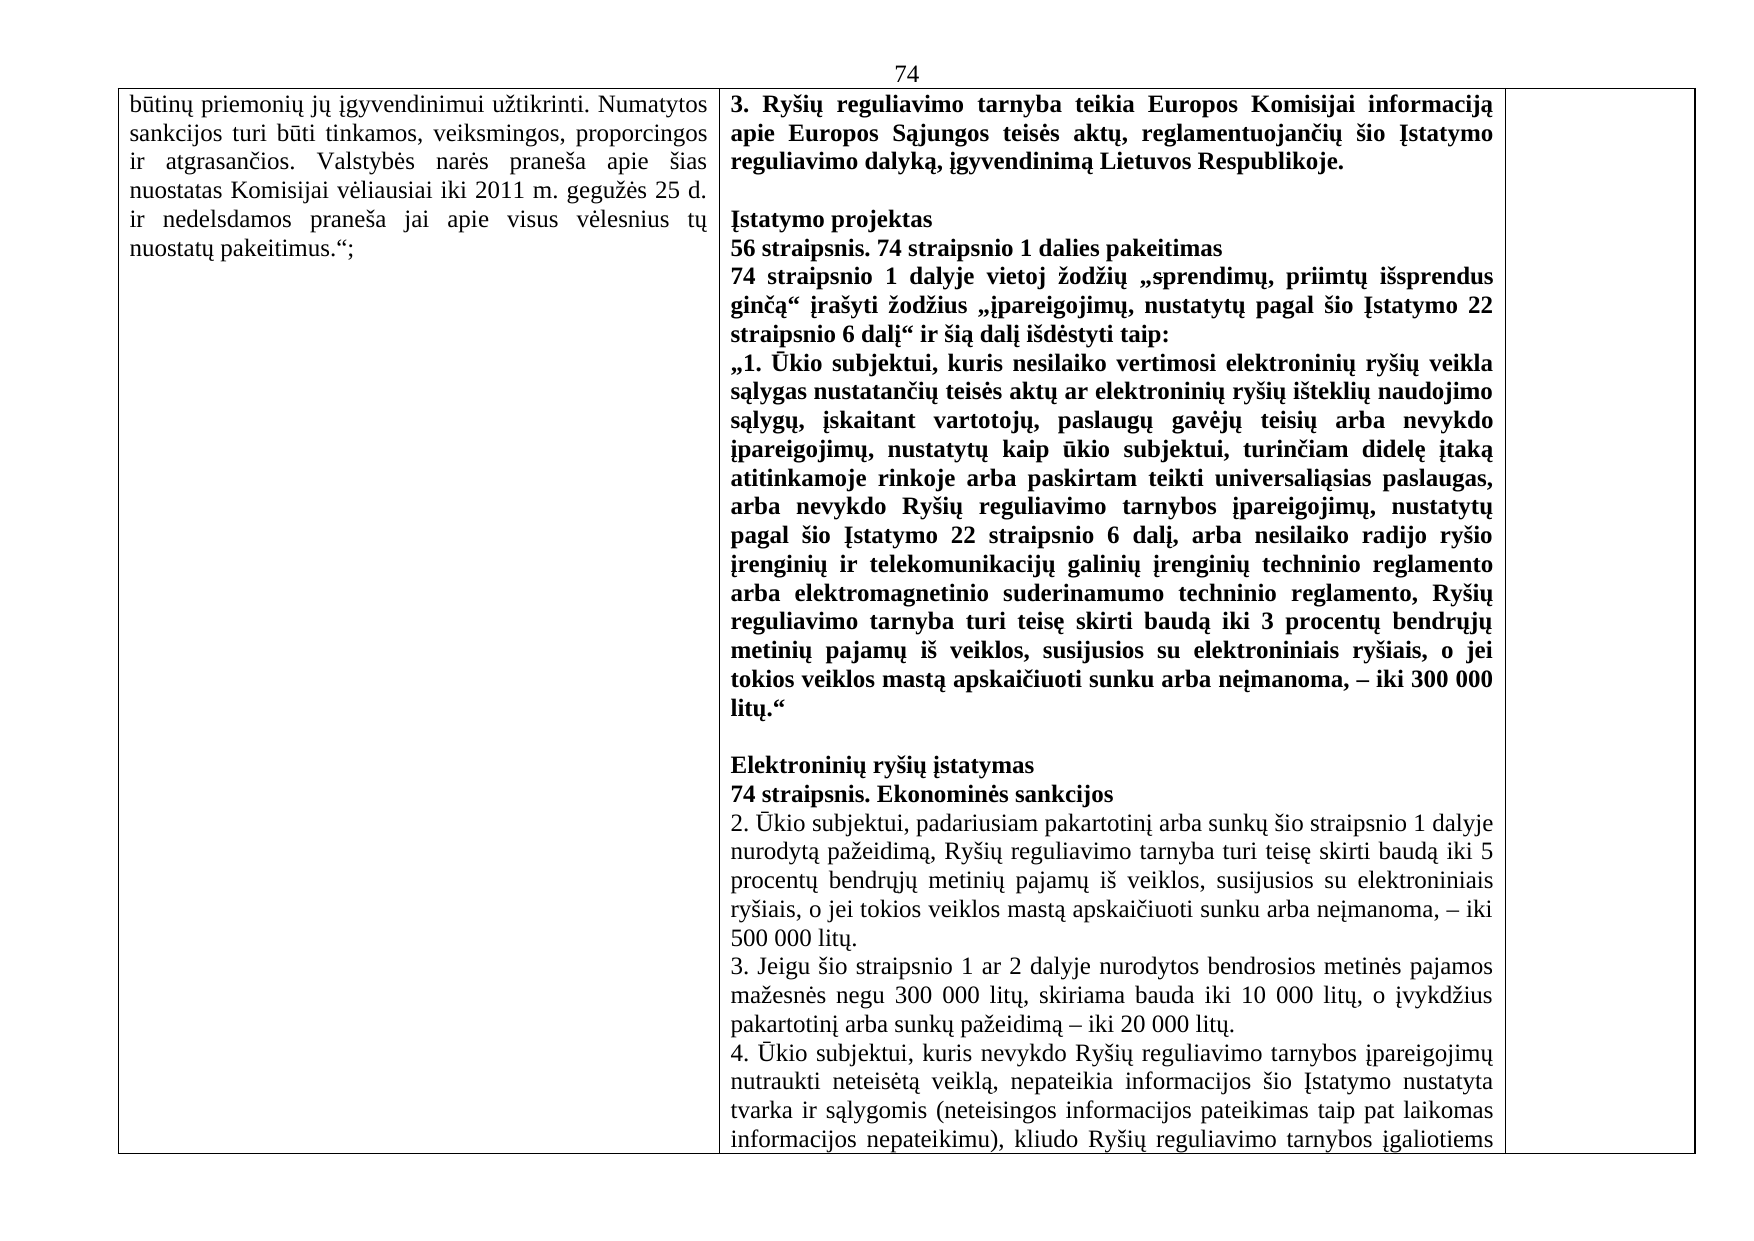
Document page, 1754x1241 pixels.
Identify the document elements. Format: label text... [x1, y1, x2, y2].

table_cell [1506, 89, 1694, 1153]
table_cell 3. Ryšių reguliavimo tarnyba teikia Europos Komisijai informaciją apie Europos Sąjungos teisės aktų, reglamentuojančių šio Įstatymo reguliavimo dalyką, įgyvendinimą Lietuvos Respublikoje. Įstatymo projektas 56 straipsnis. 74 straipsnio 1 dalies pakeitimas 74 straipsnio 1 dalyje vietoj žodžių „sprendimų, priimtų išsprendus ginčą“ įrašyti žodžius „įpareigojimų, nustatytų pagal šio Įstatymo 22 straipsnio 6 dalį“ ir šią dalį išdėstyti taip: „1. Ūkio subjektui, kuris nesilaiko vertimosi elektroninių ryšių veikla sąlygas nustatančių teisės aktų ar elektroninių ryšių išteklių naudojimo sąlygų, įskaitant vartotojų, paslaugų gavėjų teisių arba nevykdo įpareigojimų, nustatytų kaip ūkio subjektui, turinčiam didelę įtaką atitinkamoje rinkoje arba paskirtam teikti universaliąsias paslaugas, arba nevykdo Ryšių reguliavimo tarnybos įpareigojimų, nustatytų pagal šio Įstatymo 22 straipsnio 6 dalį, arba nesilaiko radijo ryšio įrenginių ir telekomunikacijų galinių įrenginių techninio reglamento arba elektromagnetinio suderinamumo techninio reglamento, Ryšių reguliavimo tarnyba turi teisę skirti baudą iki 3 procentų bendrųjų metinių pajamų iš veiklos, susijusios su elektroniniais ryšiais, o jei tokios veiklos mastą apskaičiuoti sunku arba neįmanoma, – iki 300 000 litų.“ Elektroninių ryšių įstatymas 74 straipsnis. Ekonominės sankcijos 2. Ūkio subjektui, padariusiam pakartotinį arba sunkų šio straipsnio 1 dalyje nurodytą pažeidimą, Ryšių reguliavimo tarnyba turi teisę skirti baudą iki 5 procentų bendrųjų metinių pajamų iš veiklos, susijusios su elektroniniais ryšiais, o jei tokios veiklos mastą apskaičiuoti sunku arba neįmanoma, – iki 500 000 litų. 3. Jeigu šio straipsnio 1 ar 2 dalyje nurodytos bendrosios metinės pajamos mažesnės negu 300 000 litų, skiriama bauda iki 10 000 litų, o įvykdžius pakartotinį arba sunkų pažeidimą – iki 20 000 litų. 4. Ūkio subjektui, kuris nevykdo Ryšių reguliavimo tarnybos įpareigojimų nutraukti neteisėtą veiklą, nepateikia informacijos šio Įstatymo nustatyta tvarka ir sąlygomis (neteisingos informacijos pateikimas taip pat laikomas informacijos nepateikimu), kliudo Ryšių reguliavimo tarnybos įgaliotiems [720, 89, 1505, 1153]
table_cell būtinų priemonių jų įgyvendinimui užtikrinti. Numatytos sankcijos turi būti tinkamos, veiksmingos, proporcingos ir atgrasančios. Valstybės narės praneša apie šias nuostatas Komisijai vėliausiai iki 2011 m. gegužės 25 d. ir nedelsdamos praneša jai apie visus vėlesnius tų nuostatų pakeitimus.“; [119, 89, 719, 1153]
